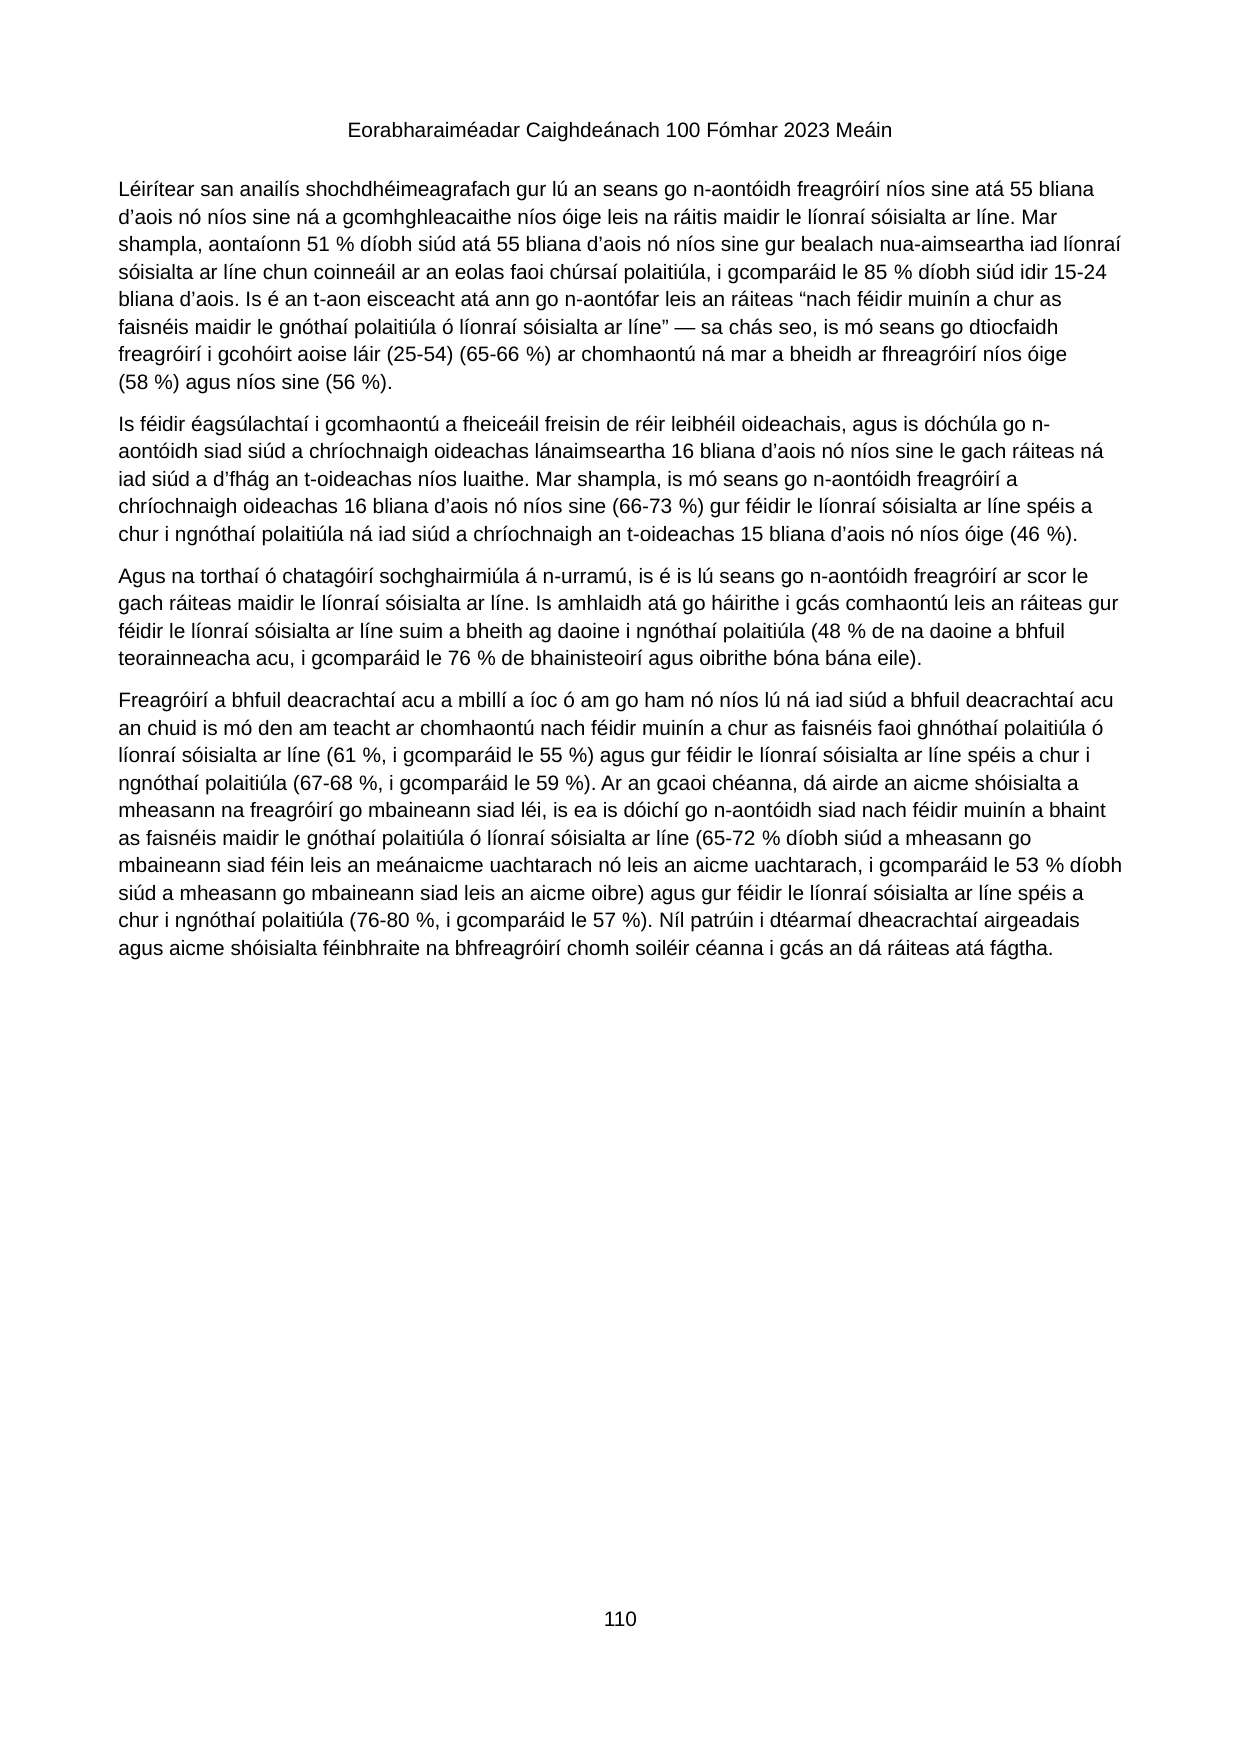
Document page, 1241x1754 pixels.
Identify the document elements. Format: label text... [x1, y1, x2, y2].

text Agus na torthaí ó chatagóirí sochghairmiúla á n-urramú, is é is lú seans go n-aontóidh freagróirí ar scor le gach ráiteas maidir le líonraí sóisialta ar líne. Is amhlaidh atá go háirithe i gcás comhaontú leis an ráiteas gur féidir le líonraí sóisialta ar líne suim a bheith ag daoine i ngnóthaí polaitiúla (48 % de na daoine a bhfuil teorainneacha acu, i gcomparáid le 76 % de bhainisteoirí agus oibrithe bóna bána eile). [118, 564, 1122, 670]
text Freagróirí a bhfuil deacrachtaí acu a mbillí a íoc ó am go ham nó níos lú ná iad siúd a bhfuil deacrachtaí acu an chuid is mó den am teacht ar chomhaontú nach féidir muinín a chur as faisnéis faoi ghnóthaí polaitiúla ó líonraí sóisialta ar líne (61 %, i gcomparáid le 55 %) agus gur féidir le líonraí sóisialta ar líne spéis a chur i ngnóthaí polaitiúla (67-68 %, i gcomparáid le 59 %). Ar an gcaoi chéanna, dá airde an aicme shóisialta a mheasann na freagróirí go mbaineann siad léi, is ea is dóichí go n-aontóidh siad nach féidir muinín a bhaint as faisnéis maidir le gnóthaí polaitiúla ó líonraí sóisialta ar líne (65-72 % díobh siúd a mheasann go mbaineann siad féin leis an meánaicme uachtarach nó leis an aicme uachtarach, i gcomparáid le 53 % díobh siúd a mheasann go mbaineann siad leis an aicme oibre) agus gur féidir le líonraí sóisialta ar líne spéis a chur i ngnóthaí polaitiúla (76-80 %, i gcomparáid le 57 %). Níl patrúin i dtéarmaí dheacrachtaí airgeadais agus aicme shóisialta féinbhraite na bhfreagróirí chomh soiléir céanna i gcás an dá ráiteas atá fágtha. [118, 688, 1122, 960]
text Is féidir éagsúlachtaí i gcomhaontú a fheiceáil freisin de réir leibhéil oideachais, agus is dóchúla go n-aontóidh siad siúd a chríochnaigh oideachas lánaimseartha 16 bliana d’aois nó níos sine le gach ráiteas ná iad siúd a d’fhág an t-oideachas níos luaithe. Mar shampla, is mó seans go n-aontóidh freagróirí a chríochnaigh oideachas 16 bliana d’aois nó níos sine (66-73 %) gur féidir le líonraí sóisialta ar líne spéis a chur i ngnóthaí polaitiúla ná iad siúd a chríochnaigh an t-oideachas 15 bliana d’aois nó níos óige (46 %). [118, 412, 1122, 546]
text Léirítear san anailís shochdhéimeagrafach gur lú an seans go n-aontóidh freagróirí níos sine atá 55 bliana d’aois nó níos sine ná a gcomhghleacaithe níos óige leis na ráitis maidir le líonraí sóisialta ar líne. Mar shampla, aontaíonn 51 % díobh siúd atá 55 bliana d’aois nó níos sine gur bealach nua-aimseartha iad líonraí sóisialta ar líne chun coinneáil ar an eolas faoi chúrsaí polaitiúla, i gcomparáid le 85 % díobh siúd idir 15-24 bliana d’aois. Is é an t-aon eisceacht atá ann go n-aontófar leis an ráiteas “nach féidir muinín a chur as faisnéis maidir le gnóthaí polaitiúla ó líonraí sóisialta ar líne” — sa chás seo, is mó seans go dtiocfaidh freagróirí i gcohóirt aoise láir (25-54) (65-66 %) ar chomhaontú ná mar a bheidh ar fhreagróirí níos óige (58 %) agus níos sine (56 %). [118, 177, 1122, 393]
